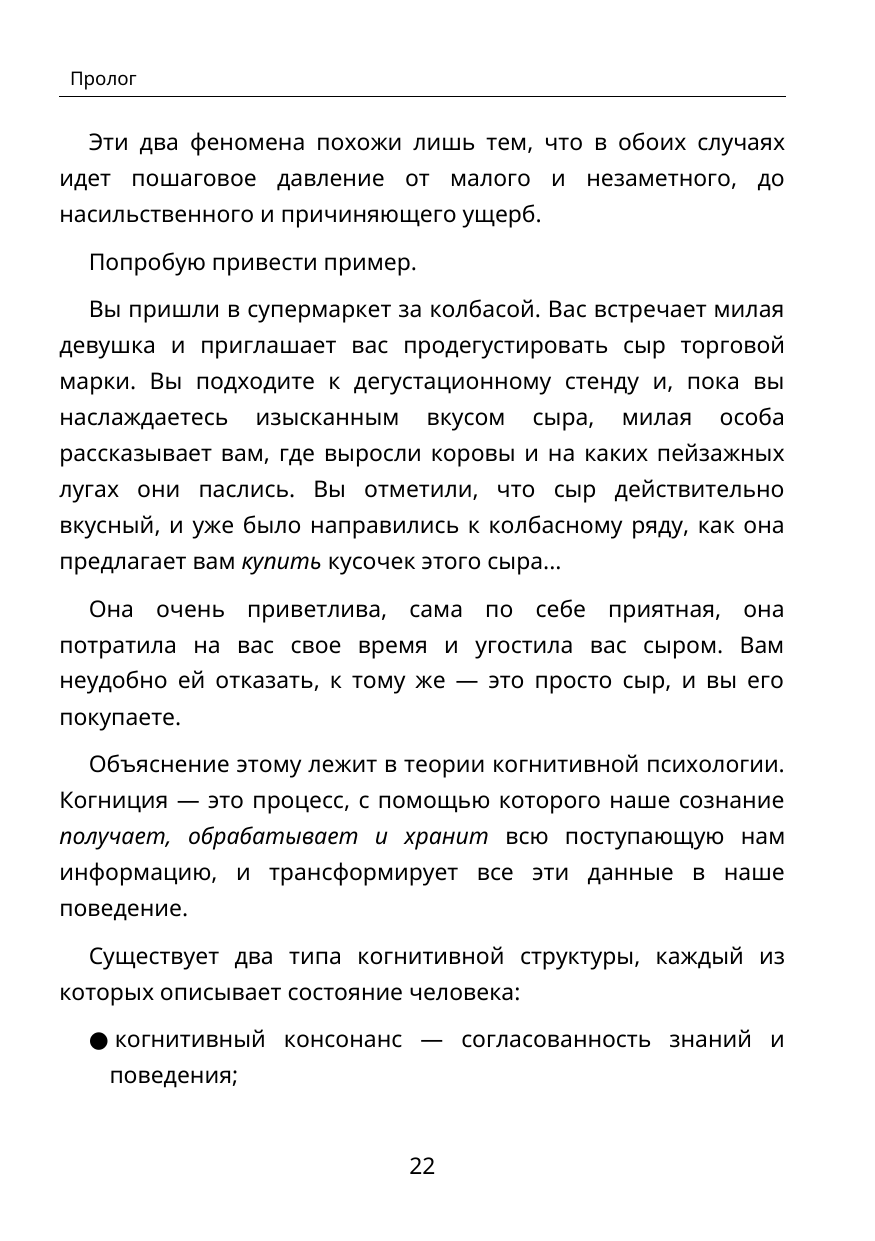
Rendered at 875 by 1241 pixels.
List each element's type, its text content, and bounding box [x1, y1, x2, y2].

text Существует два типа когнитивной структуры, каждый из которых описывает состояние человека: [59, 939, 786, 1007]
text Объяснение этому лежит в теории когнитивной психологии. Когниция — это процесс, с помощью которого наше сознание получает, обрабатывает и хранит всю поступающую нам информацию, и трансформирует все эти данные в наше поведение. [59, 748, 786, 923]
text Вы пришли в супермаркет за колбасой. Вас встречает милая девушка и приглашает вас продегустировать сыр торговой марки. Вы подходите к дегустационному стенду и, пока вы наслаждаетесь изысканным вкусом сыра, милая особа рассказывает вам, где выросли коровы и на каких пейзажных лугах они паслись. Вы отметили, что сыр действительно вкусный, и уже было направились к колбасному ряду, как она предлагает вам купить кусочек этого сыра... [59, 293, 786, 576]
text Эти два феномена похожи лишь тем, что в обоих случаях идет пошаговое давление от малого и незаметного, до насильственного и причиняющего ущерб. [59, 126, 786, 229]
list когнитивный консонанс — согласованность знаний и поведения; [88, 1023, 786, 1090]
text Она очень приветлива, сама по себе приятная, она потратила на вас свое время и угостила вас сыром. Вам неудобно ей отказать, к тому же — это просто сыр, и вы его покупаете. [59, 593, 786, 732]
text Попробую привести пример. [59, 246, 786, 277]
